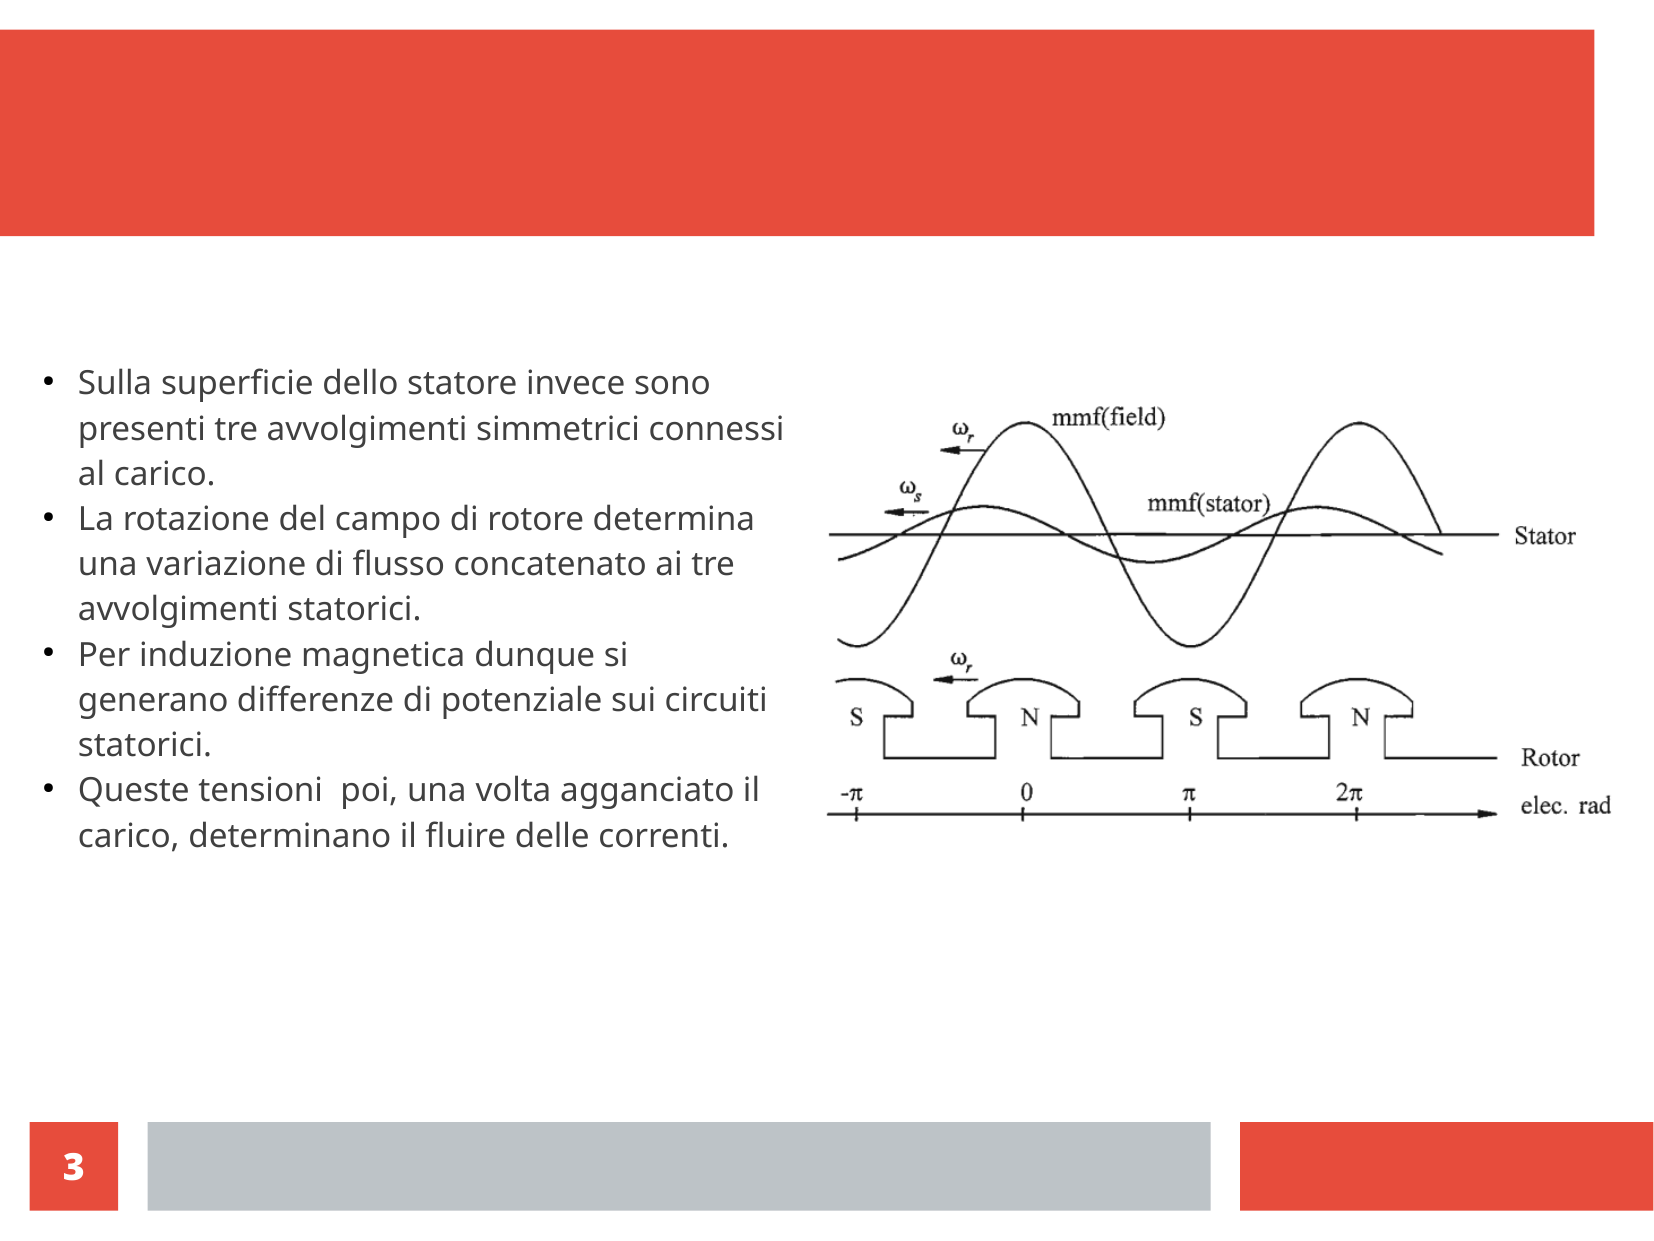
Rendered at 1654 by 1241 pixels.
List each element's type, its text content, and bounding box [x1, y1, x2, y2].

picture [793, 395, 1619, 833]
text_box Sulla superficie dello statore invece sono presenti tre avvolgimenti simmetrici connessi al carico. La rotazione del campo di rotore determina una variazione di flusso concatenato ai tre avvolgimenti statorici. Per induzione magnetica dunque si generano differenze di potenziale sui circuiti statorici. Queste tensioni poi, una volta agganciato il carico, determinano il fluire delle correnti. [27, 351, 804, 994]
